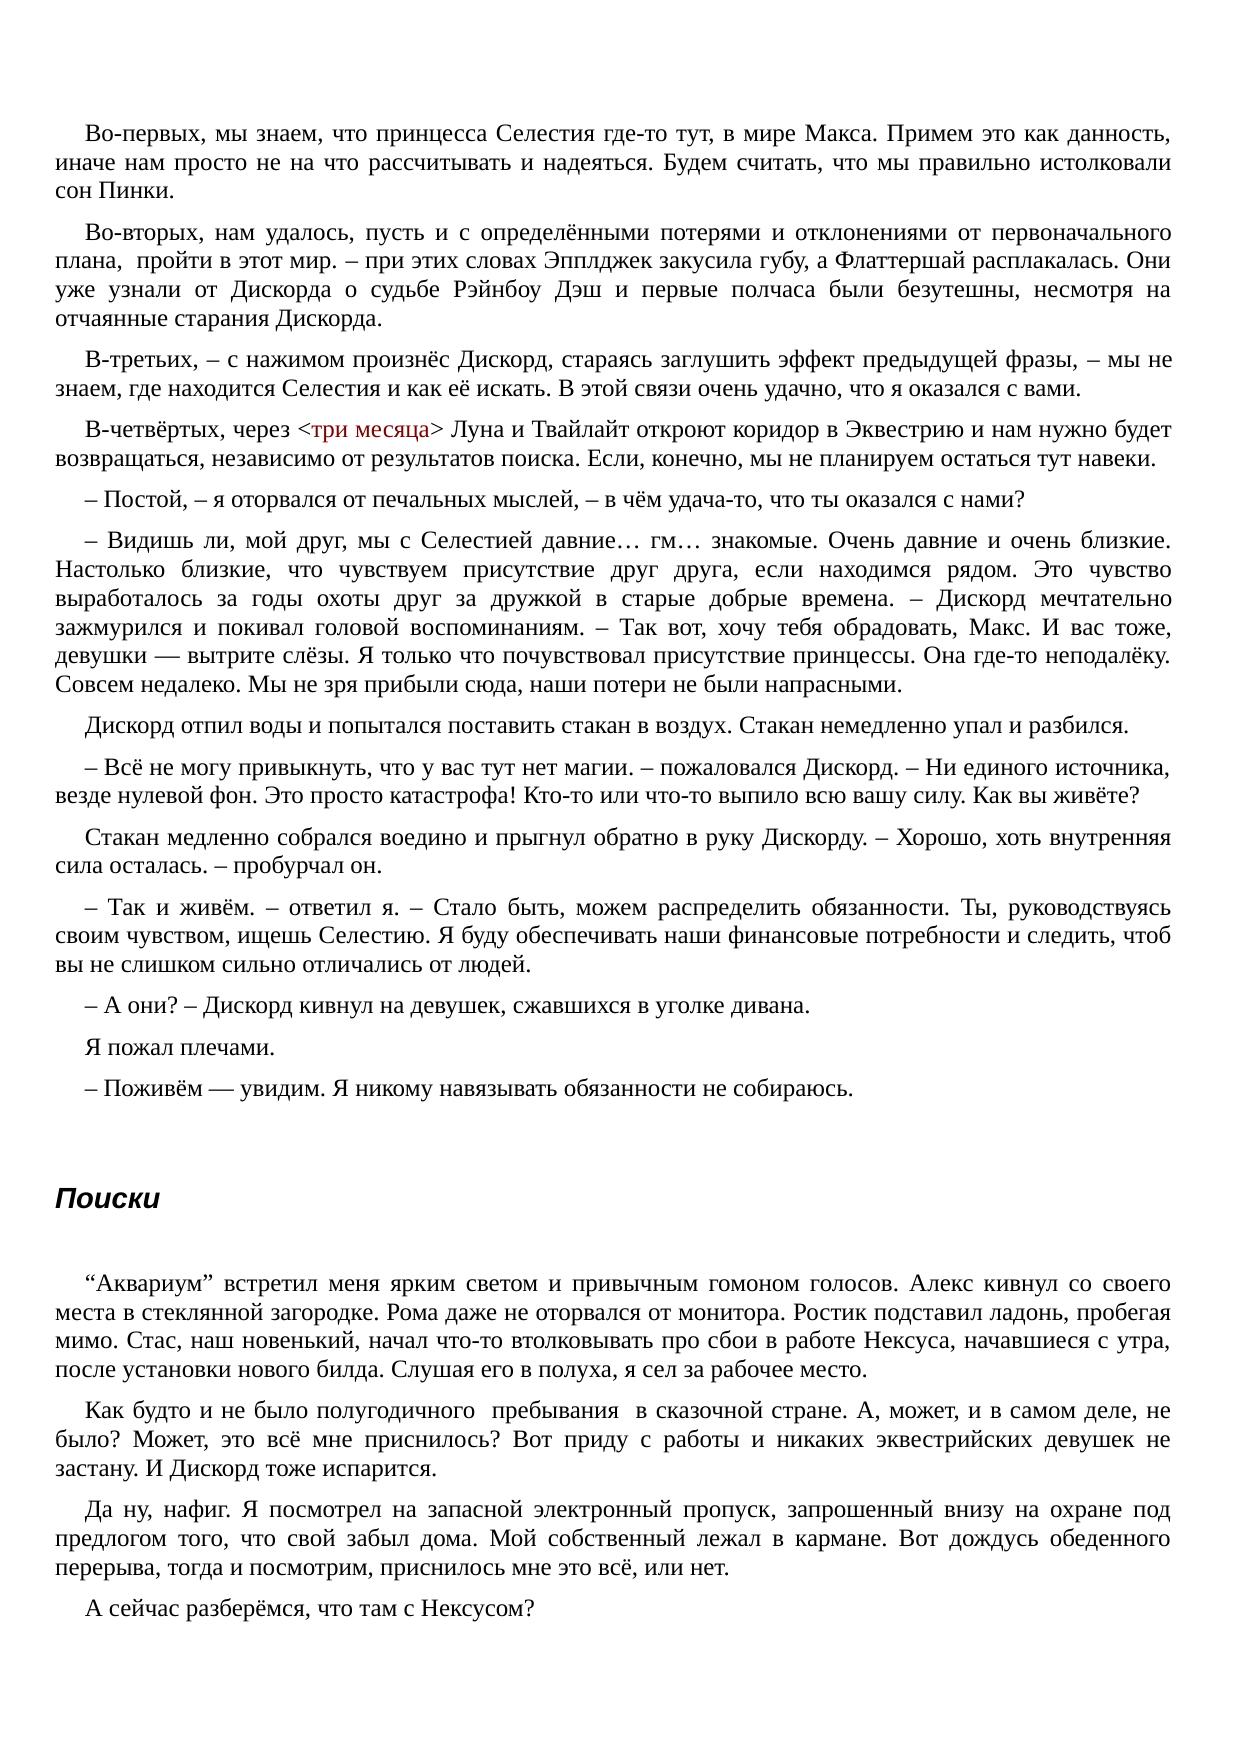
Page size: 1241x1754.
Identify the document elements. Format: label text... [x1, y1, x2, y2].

text Во-первых, мы знаем, что принцесса Селестия где-то тут, в мире Макса. Примем это как данность, иначе нам просто не на что рассчитывать и надеяться. Будем считать, что мы правильно истолковали сон Пинки. [55, 118, 1172, 204]
text Да ну, нафиг. Я посмотрел на запасной электронный пропуск, запрошенный внизу на охране под предлогом того, что свой забыл дома. Мой собственный лежал в кармане. Вот дождусь обеденного перерыва, тогда и посмотрим, приснилось мне это всё, или нет. [55, 1494, 1172, 1580]
text Я пожал плечами. [55, 1032, 1172, 1061]
text В-четвёртых, через <три месяца> Луна и Твайлайт откроют коридор в Эквестрию и нам нужно будет возвращаться, независимо от результатов поиска. Если, конечно, мы не планируем остаться тут навеки. [55, 414, 1172, 472]
subtitle Поиски [55, 1181, 1172, 1214]
text – Видишь ли, мой друг, мы с Селестией давние… гм… знакомые. Очень давние и очень близкие. Настолько близкие, что чувствуем присутствие друг друга, если находимся рядом. Это чувство выработалось за годы охоты друг за дружкой в старые добрые времена. – Дискорд мечтательно зажмурился и покивал головой воспоминаниям. – Так вот, хочу тебя обрадовать, Макс. И вас тоже, девушки — вытрите слёзы. Я только что почувствовал присутствие принцессы. Она где-то неподалёку. Совсем недалеко. Мы не зря прибыли сюда, наши потери не были напрасными. [55, 526, 1172, 698]
text В-третьих, – с нажимом произнёс Дискорд, стараясь заглушить эффект предыдущей фразы, – мы не знаем, где находится Селестия и как её искать. В этой связи очень удачно, что я оказался с вами. [55, 344, 1172, 402]
text А сейчас разберёмся, что там с Нексусом? [55, 1593, 1172, 1622]
text – Постой, – я оторвался от печальных мыслей, – в чём удача-то, что ты оказался с нами? [55, 484, 1172, 513]
text Стакан медленно собрался воедино и прыгнул обратно в руку Дискорду. – Хорошо, хоть внутренняя сила осталась. – пробурчал он. [55, 822, 1172, 879]
text – Так и живём. – ответил я. – Стало быть, можем распределить обязанности. Ты, руководствуясь своим чувством, ищешь Селестию. Я буду обеспечивать наши финансовые потребности и следить, чтоб вы не слишком сильно отличались от людей. [55, 892, 1172, 978]
text Во-вторых, нам удалось, пусть и с определёнными потерями и отклонениями от первоначального плана, пройти в этот мир. – при этих словах Эпплджек закусила губу, а Флаттершай расплакалась. Они уже узнали от Дискорда о судьбе Рэйнбоу Дэш и первые полчаса были безутешны, несмотря на отчаянные старания Дискорда. [55, 217, 1172, 332]
text Дискорд отпил воды и попытался поставить стакан в воздух. Стакан немедленно упал и разбился. [55, 711, 1172, 739]
text “Аквариум” встретил меня ярким светом и привычным гомоном голосов. Алекс кивнул со своего места в стеклянной загородке. Рома даже не оторвался от монитора. Ростик подставил ладонь, пробегая мимо. Стас, наш новенький, начал что-то втолковывать про сбои в работе Нексуса, начавшиеся с утра, после установки нового билда. Слушая его в полуха, я сел за рабочее место. [55, 1268, 1172, 1383]
text – А они? – Дискорд кивнул на девушек, сжавшихся в уголке дивана. [55, 991, 1172, 1019]
text – Поживём — увидим. Я никому навязывать обязанности не собираюсь. [55, 1073, 1172, 1102]
text – Всё не могу привыкнуть, что у вас тут нет магии. – пожаловался Дискорд. – Ни единого источника, везде нулевой фон. Это просто катастрофа! Кто-то или что-то выпило всю вашу силу. Как вы живёте? [55, 752, 1172, 809]
text Как будто и не было полугодичного пребывания в сказочной стране. А, может, и в самом деле, не было? Может, это всё мне приснилось? Вот приду с работы и никаких эквестрийских девушек не застану. И Дискорд тоже испарится. [55, 1395, 1172, 1482]
